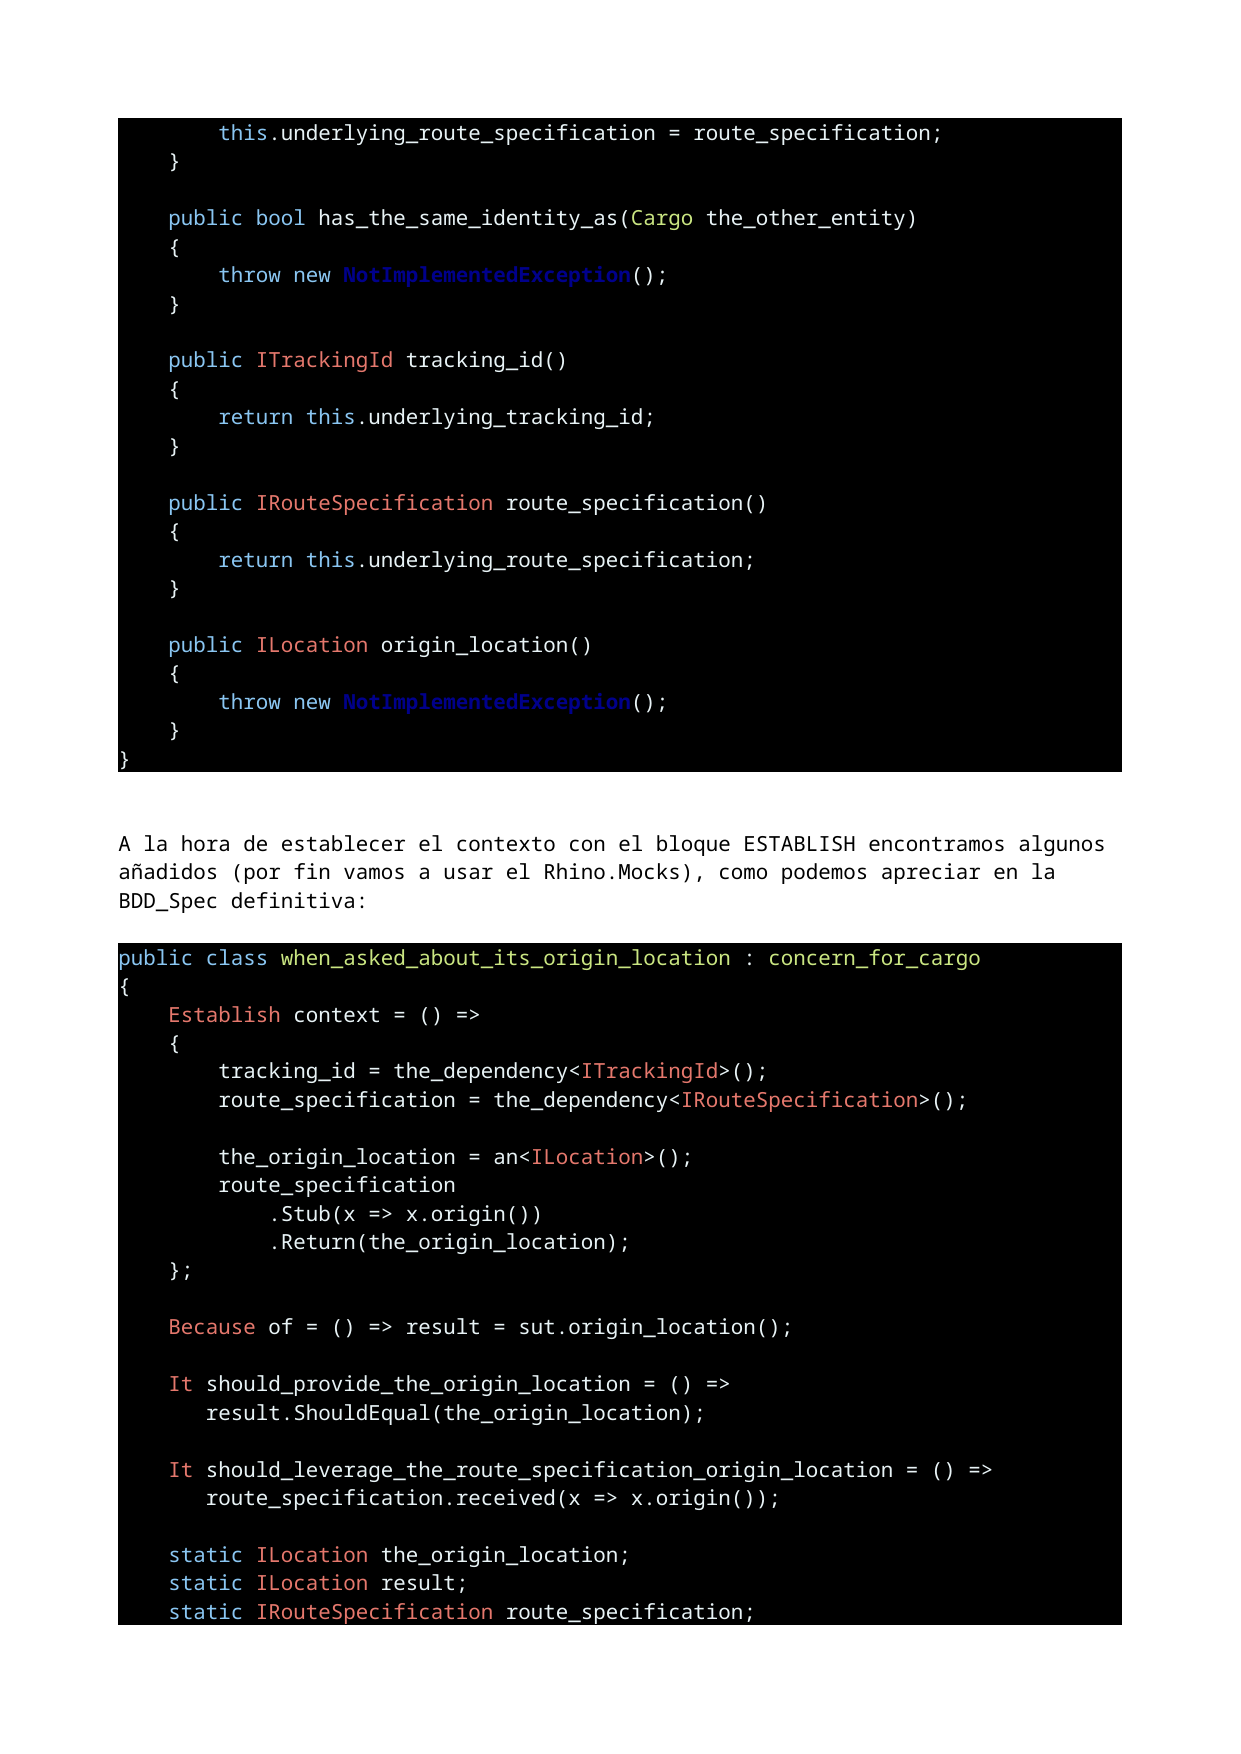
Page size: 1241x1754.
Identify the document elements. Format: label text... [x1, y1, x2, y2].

text public IRouteSpecification route_specification() [118, 488, 1122, 516]
text public class when_asked_about_its_origin_location : concern_for_cargo [118, 943, 1122, 971]
text return this.underlying_route_specification; [118, 545, 1122, 573]
text route_specification [118, 1170, 1122, 1199]
text static ILocation result; [118, 1568, 1122, 1597]
text { [118, 1028, 1122, 1057]
text tracking_id = the_dependency<ITrackingId>(); [118, 1057, 1122, 1085]
text { [118, 232, 1122, 260]
text } [118, 744, 1122, 772]
text } [118, 715, 1122, 744]
text route_specification = the_dependency<IRouteSpecification>(); [118, 1085, 1122, 1113]
text It should_leverage_the_route_specification_origin_location = () => [118, 1455, 1122, 1483]
text { [118, 658, 1122, 687]
text } [118, 147, 1122, 175]
text } [118, 289, 1122, 317]
text route_specification.received(x => x.origin()); [118, 1483, 1122, 1512]
text { [118, 516, 1122, 545]
text static ILocation the_origin_location; [118, 1540, 1122, 1568]
text throw new NotImplementedException(); [118, 260, 1122, 289]
text static IRouteSpecification route_specification; [118, 1597, 1122, 1625]
text } [118, 431, 1122, 459]
text this.underlying_route_specification = route_specification; [118, 118, 1122, 147]
text return this.underlying_tracking_id; [118, 402, 1122, 431]
text It should_provide_the_origin_location = () => [118, 1369, 1122, 1398]
text { [118, 971, 1122, 1000]
text }; [118, 1256, 1122, 1284]
text throw new NotImplementedException(); [118, 687, 1122, 715]
text { [118, 374, 1122, 402]
text } [118, 573, 1122, 602]
text public ILocation origin_location() [118, 630, 1122, 658]
text A la hora de establecer el contexto con el bloque ESTABLISH encontramos algunos añadidos (por fin vamos a usar el Rhino.Mocks), como podemos apreciar en la BDD_Spec definitiva: [118, 829, 1122, 914]
text .Return(the_origin_location); [118, 1227, 1122, 1256]
text result.ShouldEqual(the_origin_location); [118, 1398, 1122, 1426]
text Because of = () => result = sut.origin_location(); [118, 1312, 1122, 1341]
text public bool has_the_same_identity_as(Cargo the_other_entity) [118, 203, 1122, 232]
text the_origin_location = an<ILocation>(); [118, 1142, 1122, 1170]
text public ITrackingId tracking_id() [118, 346, 1122, 374]
text Establish context = () => [118, 1000, 1122, 1028]
text .Stub(x => x.origin()) [118, 1199, 1122, 1227]
